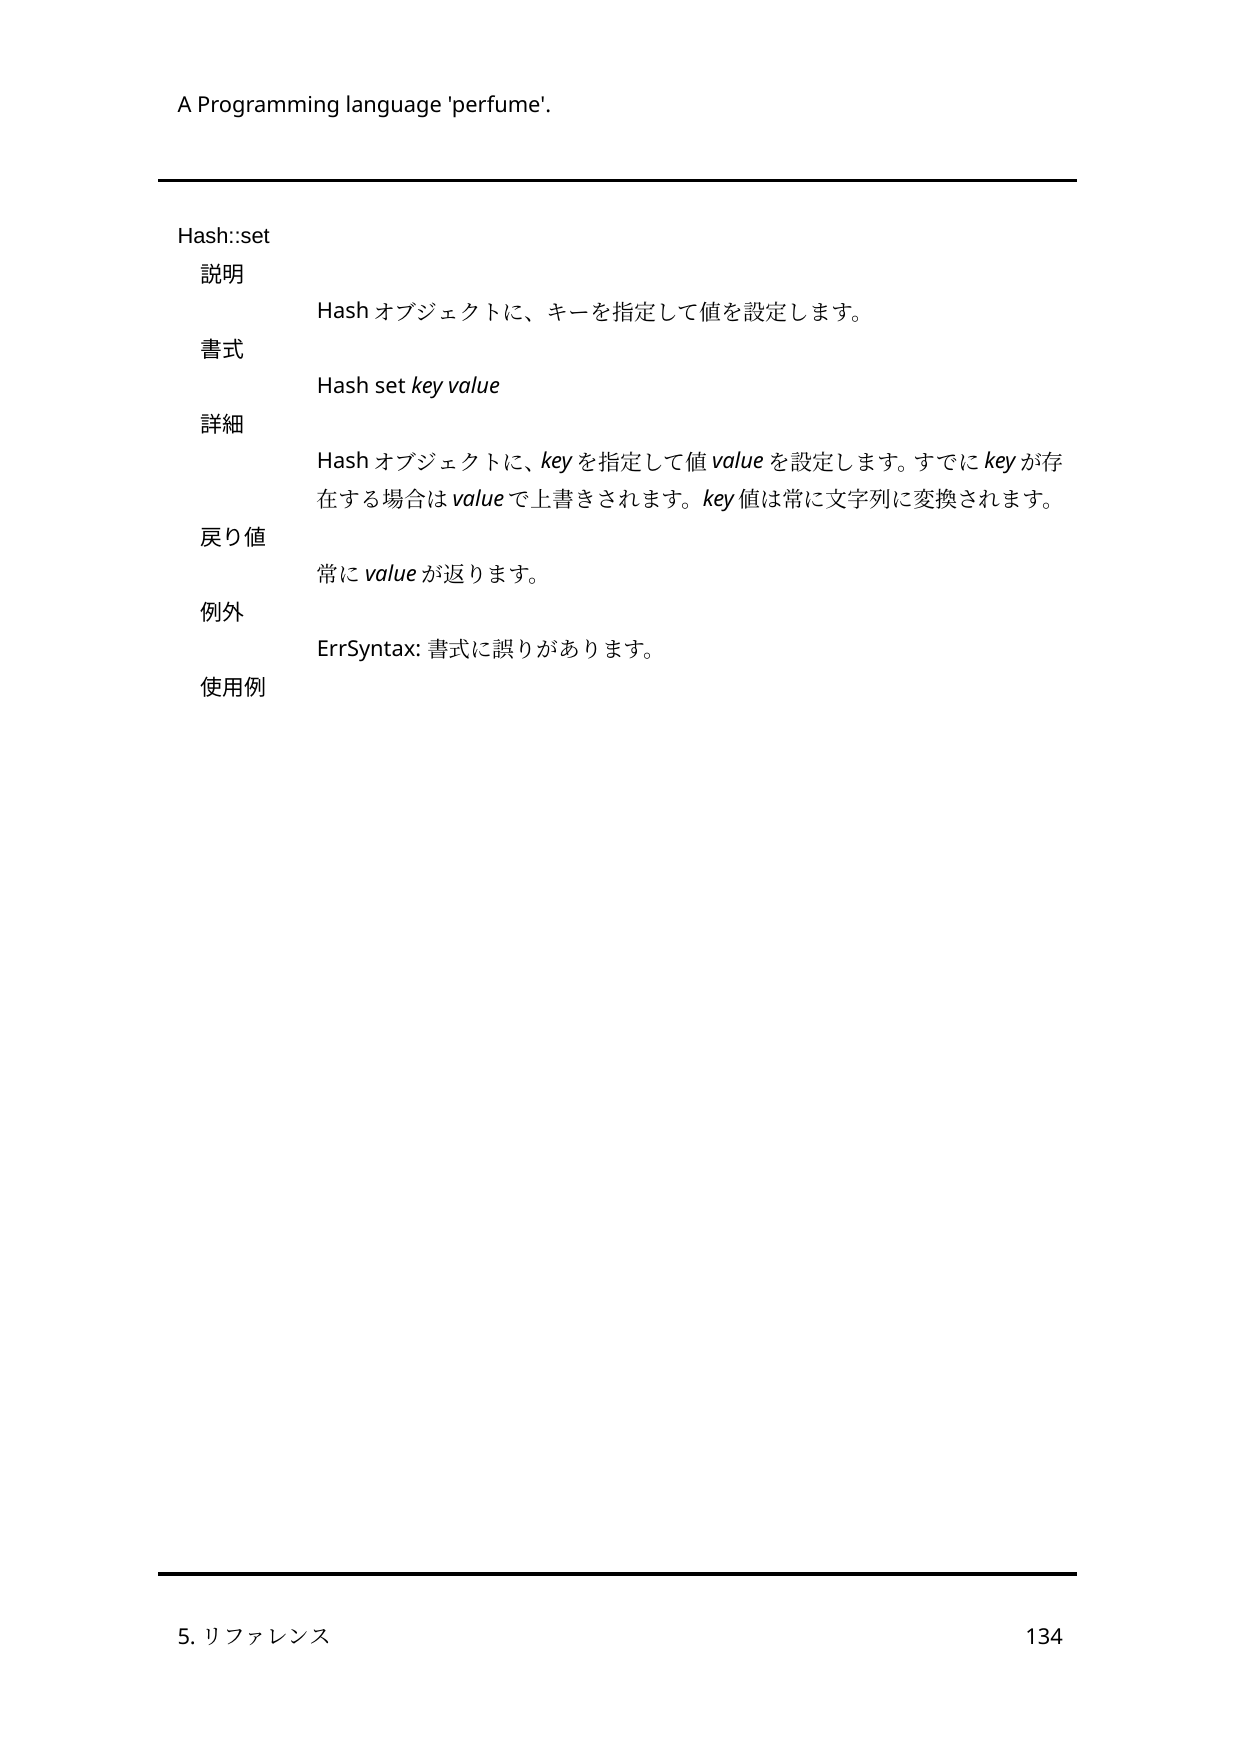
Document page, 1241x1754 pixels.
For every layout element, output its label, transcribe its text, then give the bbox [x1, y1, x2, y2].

table_cell Hashオブジェクトに、keyを指定して値valueを設定します。すでにkeyが存在する場合はvalueで上書きされます。key値は常に文字列に変換されます。 [317, 404, 1063, 517]
table_cell 常にvalueが返ります。 [317, 517, 1063, 592]
table_cell ErrSyntax: 書式に誤りがあります。 [317, 592, 1063, 667]
table_cell 例外 [200, 592, 317, 667]
subtitle Hash::set [177, 217, 1063, 254]
table_cell 戻り値 [200, 517, 317, 592]
table_cell Hash set key value [317, 329, 1063, 404]
table_cell 詳細 [200, 404, 317, 517]
table_header Hashオブジェクトに、キーを指定して値を設定します。 [317, 254, 1063, 329]
table_cell 使用例 [200, 667, 317, 742]
table_header 説明 [200, 254, 317, 329]
table_cell [317, 667, 1063, 742]
table_cell 書式 [200, 329, 317, 404]
